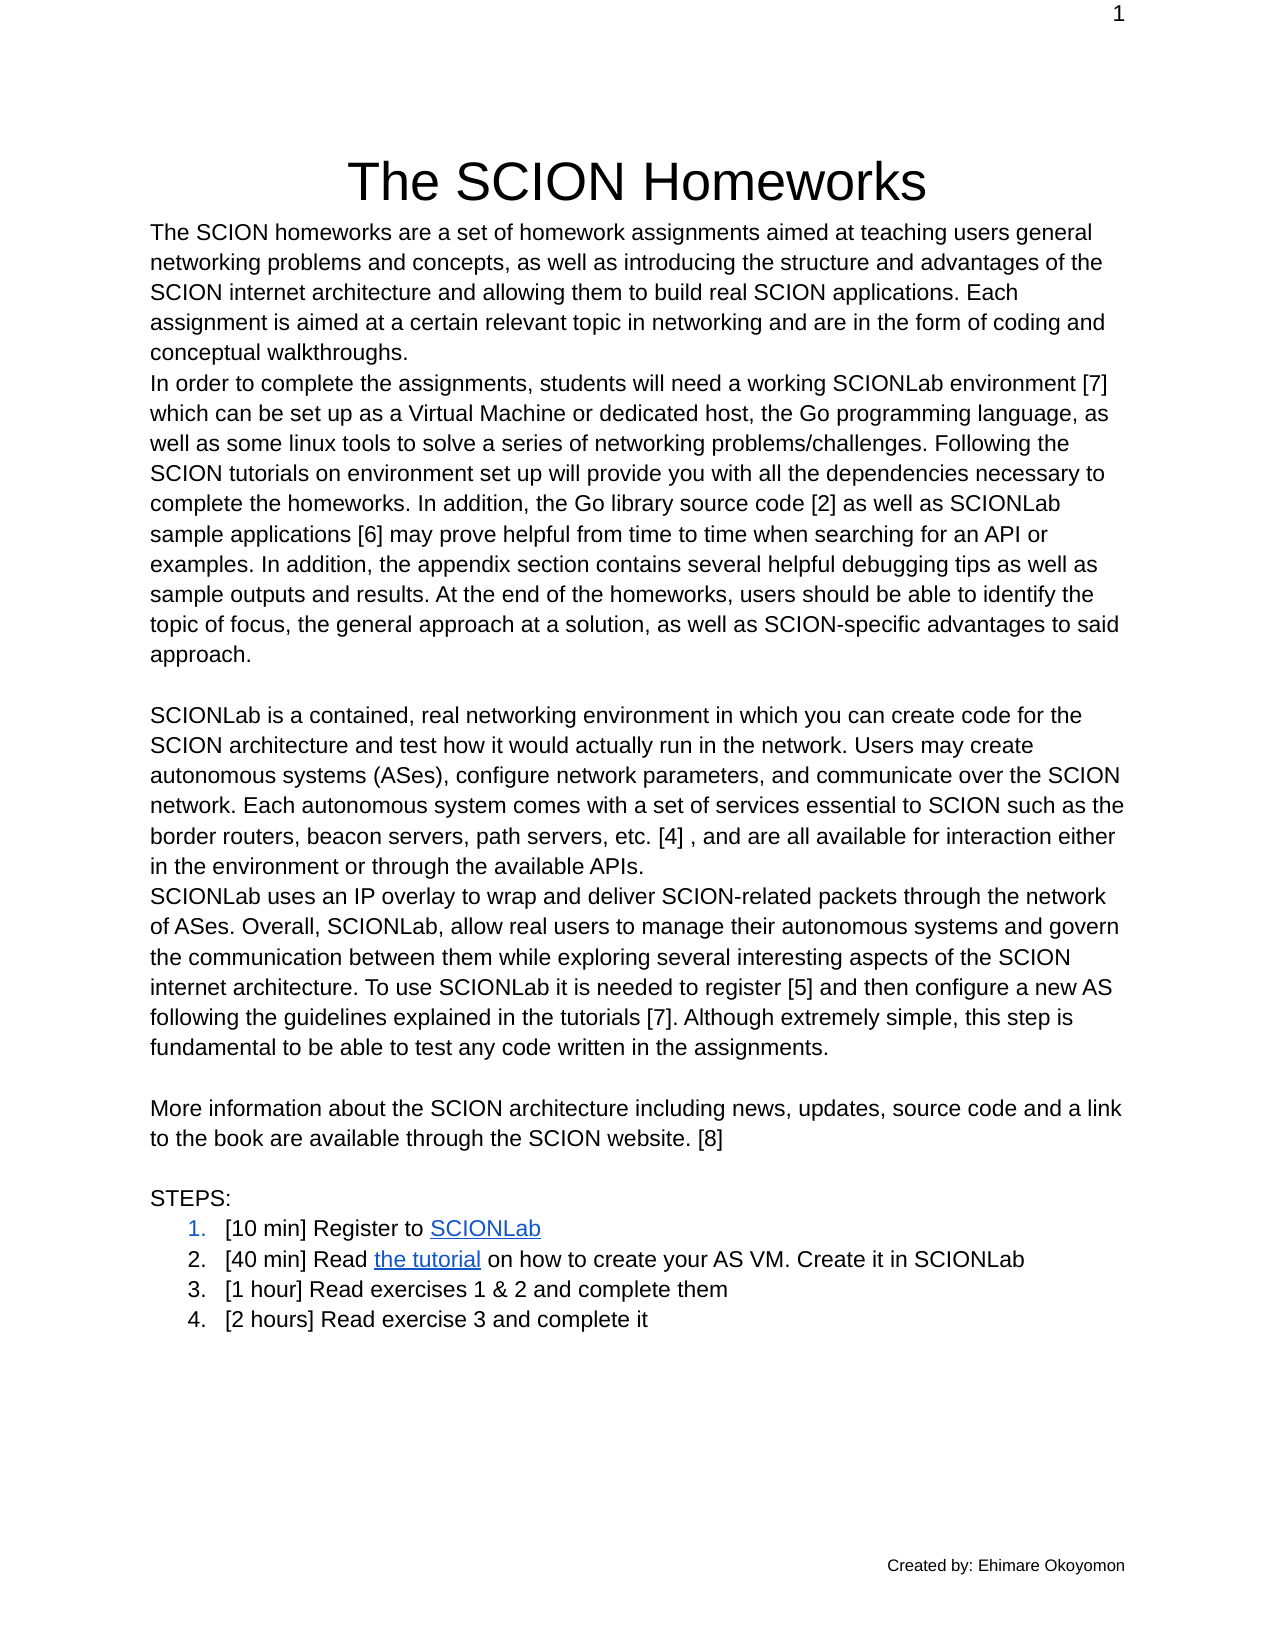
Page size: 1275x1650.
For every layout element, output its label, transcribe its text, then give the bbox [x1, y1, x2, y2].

text In order to complete the assignments, students will need a working SCIONLab environment [7] which can be set up as a Virtual Machine or dedicated host, the Go programming language, as well as some linux tools to solve a series of networking problems/challenges. Following the SCION tutorials on environment set up will provide you with all the dependencies necessary to complete the homeworks. In addition, the Go library source code [2] as well as SCIONLab sample applications [6] may prove helpful from time to time when searching for an API or examples. In addition, the appendix section contains several helpful debugging tips as well as sample outputs and results. At the end of the homeworks, users should be able to identify the topic of focus, the general approach at a solution, as well as SCION-specific advantages to said approach. [150, 369, 1125, 668]
list [10 min] Register to SCIONLab [187, 1215, 1125, 1242]
list [1 hour] Read exercises 1 & 2 and complete them [187, 1276, 1125, 1302]
text SCIONLab is a contained, real networking environment in which you can create code for the SCION architecture and test how it would actually run in the network. Users may create autonomous systems (ASes), configure network parameters, and communicate over the SCION network. Each autonomous system comes with a set of services essential to SCION such as the border routers, beacon servers, path servers, etc. [4] , and are all available for interaction either in the environment or through the available APIs. [150, 702, 1125, 879]
text STEPS: [150, 1185, 1125, 1212]
text The SCION homeworks are a set of homework assignments aimed at teaching users general networking problems and concepts, as well as introducing the structure and advantages of the SCION internet architecture and allowing them to build real SCION applications. Each assignment is aimed at a certain relevant topic in networking and are in the form of coding and conceptual walkthroughs. [150, 218, 1125, 366]
title The SCION Homeworks [150, 150, 1125, 212]
list [40 min] Read the tutorial on how to create your AS VM. Create it in SCIONLab [187, 1246, 1125, 1272]
text More information about the SCION architecture including news, updates, source code and a link to the book are available through the SCION website. [8] [150, 1094, 1125, 1151]
text SCIONLab uses an IP overlay to wrap and deliver SCION-related packets through the network of ASes. Overall, SCIONLab, allow real users to manage their autonomous systems and govern the communication between them while exploring several interesting aspects of the SCION internet architecture. To use SCIONLab it is needed to register [5] and then configure a new AS following the guidelines explained in the tutorials [7]. Although extremely simple, this step is fundamental to be able to test any code written in the assignments. [150, 883, 1125, 1061]
list [2 hours] Read exercise 3 and complete it [187, 1306, 1125, 1332]
